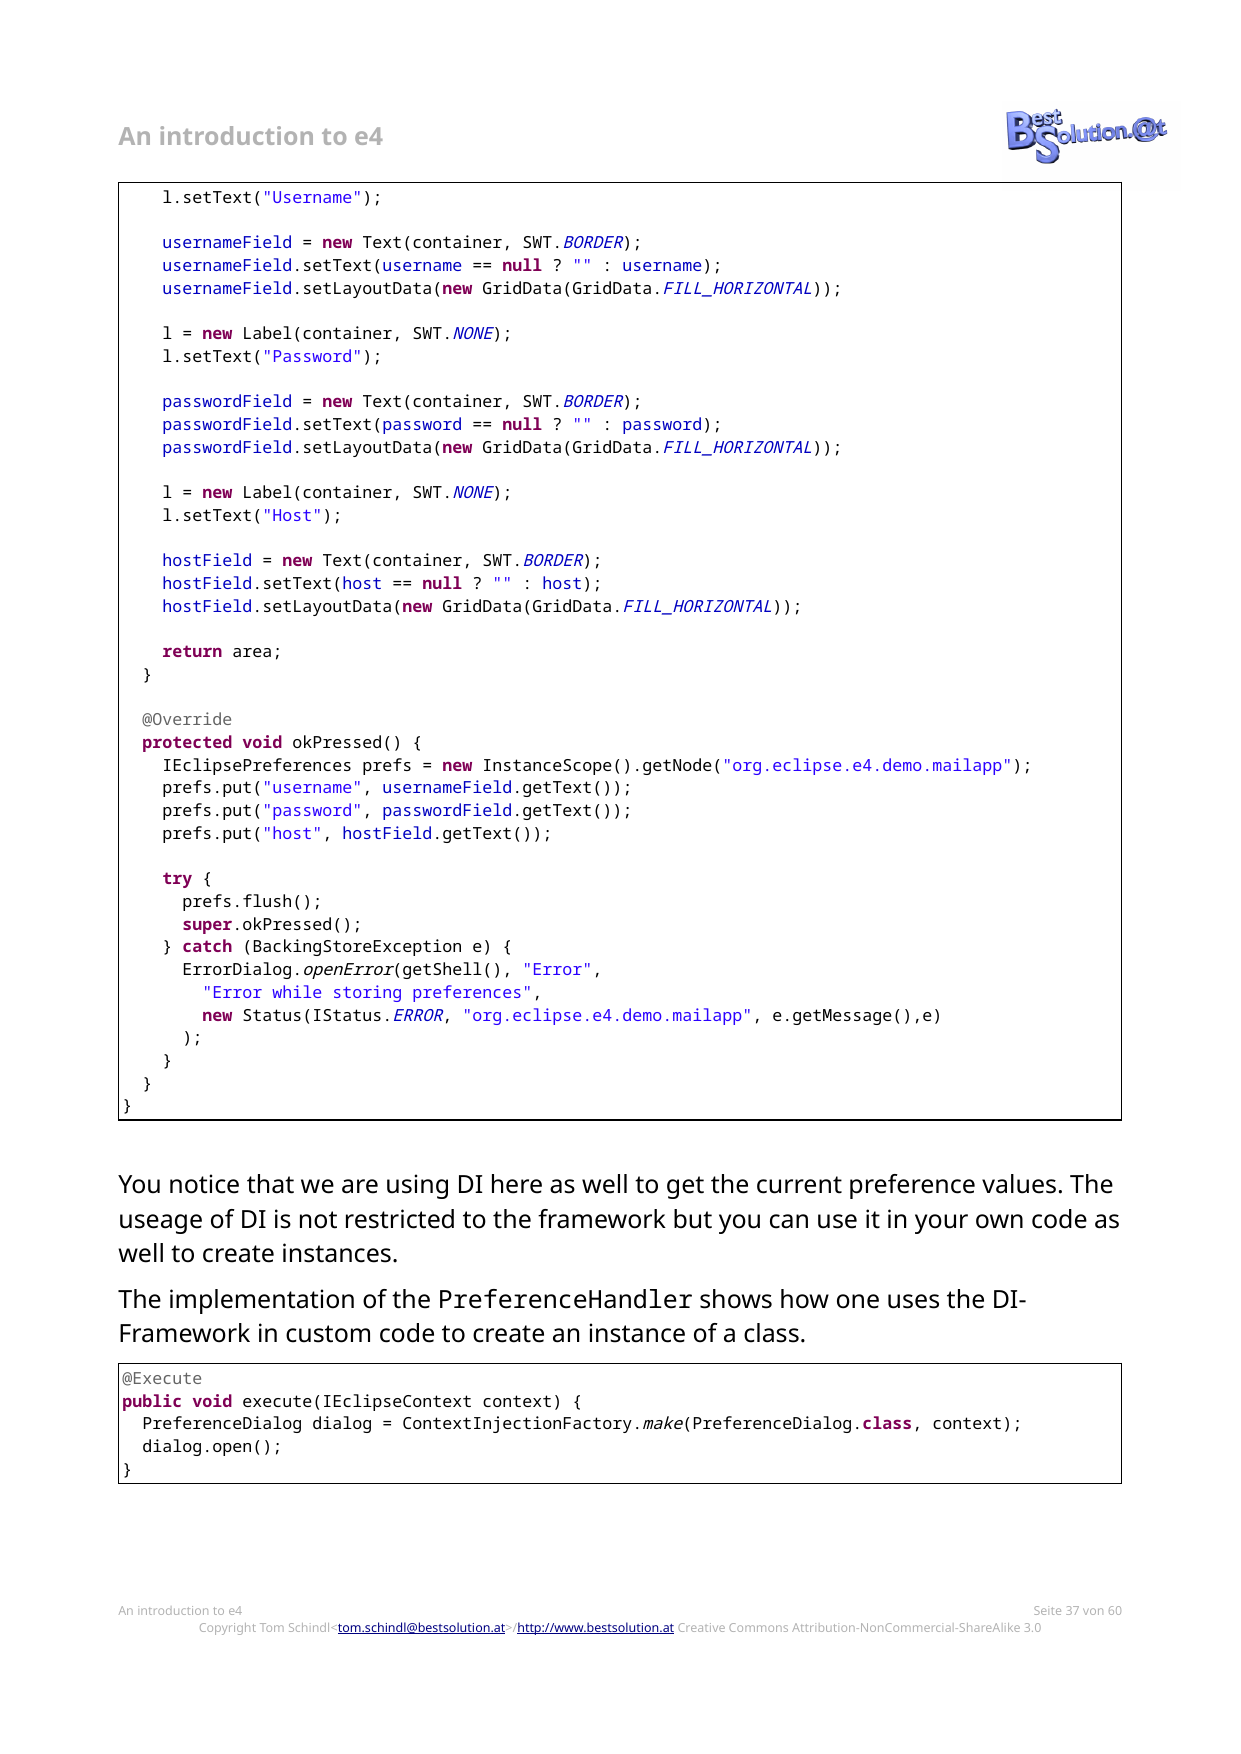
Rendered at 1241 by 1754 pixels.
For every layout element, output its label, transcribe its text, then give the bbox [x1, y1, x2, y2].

text } [119, 658, 1121, 685]
text public void execute(IEclipseContext context) { [119, 1385, 1121, 1408]
text prefs.put("host", hostField.getText()); [119, 817, 1121, 863]
text l.setText("Password"); [119, 341, 1121, 367]
text passwordField.setLayoutData(new GridData(GridData.FILL_HORIZONTAL)); [119, 431, 1121, 458]
text l = new Label(container, SWT.NONE); [119, 318, 1121, 341]
text hostField.setLayoutData(new GridData(GridData.FILL_HORIZONTAL)); [119, 590, 1121, 617]
picture [1002, 101, 1181, 191]
text l.setText("Host"); [119, 499, 1121, 526]
text passwordField = new Text(container, SWT.BORDER); [119, 386, 1121, 409]
text IEclipsePreferences prefs = new InstanceScope().getNode("org.eclipse.e4.demo.mailapp"); [119, 749, 1121, 772]
text prefs.put("password", passwordField.getText()); [119, 795, 1121, 817]
text l = new Label(container, SWT.NONE); [119, 477, 1121, 499]
text The implementation of the PreferenceHandler shows how one uses the DI-Framework in custom code to create an instance of a class. [118, 1282, 1122, 1350]
text usernameField.setText(username == null ? "" : username); [119, 250, 1121, 272]
text return area; [119, 636, 1121, 658]
text prefs.put("username", usernameField.getText()); [119, 772, 1121, 795]
text @Override [119, 704, 1121, 727]
text dialog.open(); [119, 1431, 1121, 1453]
text prefs.flush(); super.okPressed(); [119, 886, 1121, 931]
text usernameField = new Text(container, SWT.BORDER); [119, 227, 1121, 250]
text } } [119, 1067, 1121, 1119]
text You notice that we are using DI here as well to get the current preference values. The useage of DI is not restricted to the framework but you can use it in your own code as well to create instances. [118, 1167, 1122, 1269]
text protected void okPressed() { [119, 727, 1121, 749]
text l.setText("Username"); [119, 183, 1121, 208]
text } [119, 1453, 1121, 1483]
text hostField.setText(host == null ? "" : host); [119, 568, 1121, 590]
text usernameField.setLayoutData(new GridData(GridData.FILL_HORIZONTAL)); [119, 272, 1121, 299]
text } catch (BackingStoreException e) { ErrorDialog.openError(getShell(), "Error", "Error while storing preferences", new Status(IStatus.ERROR, "org.eclipse.e4.demo.mailapp", e.getMessage(),e) ); } [119, 931, 1121, 1067]
text try { [119, 863, 1121, 886]
text @Execute [119, 1364, 1121, 1385]
text hostField = new Text(container, SWT.BORDER); [119, 545, 1121, 568]
text passwordField.setText(password == null ? "" : password); [119, 409, 1121, 431]
text PreferenceDialog dialog = ContextInjectionFactory.make(PreferenceDialog.class, context); [119, 1408, 1121, 1431]
